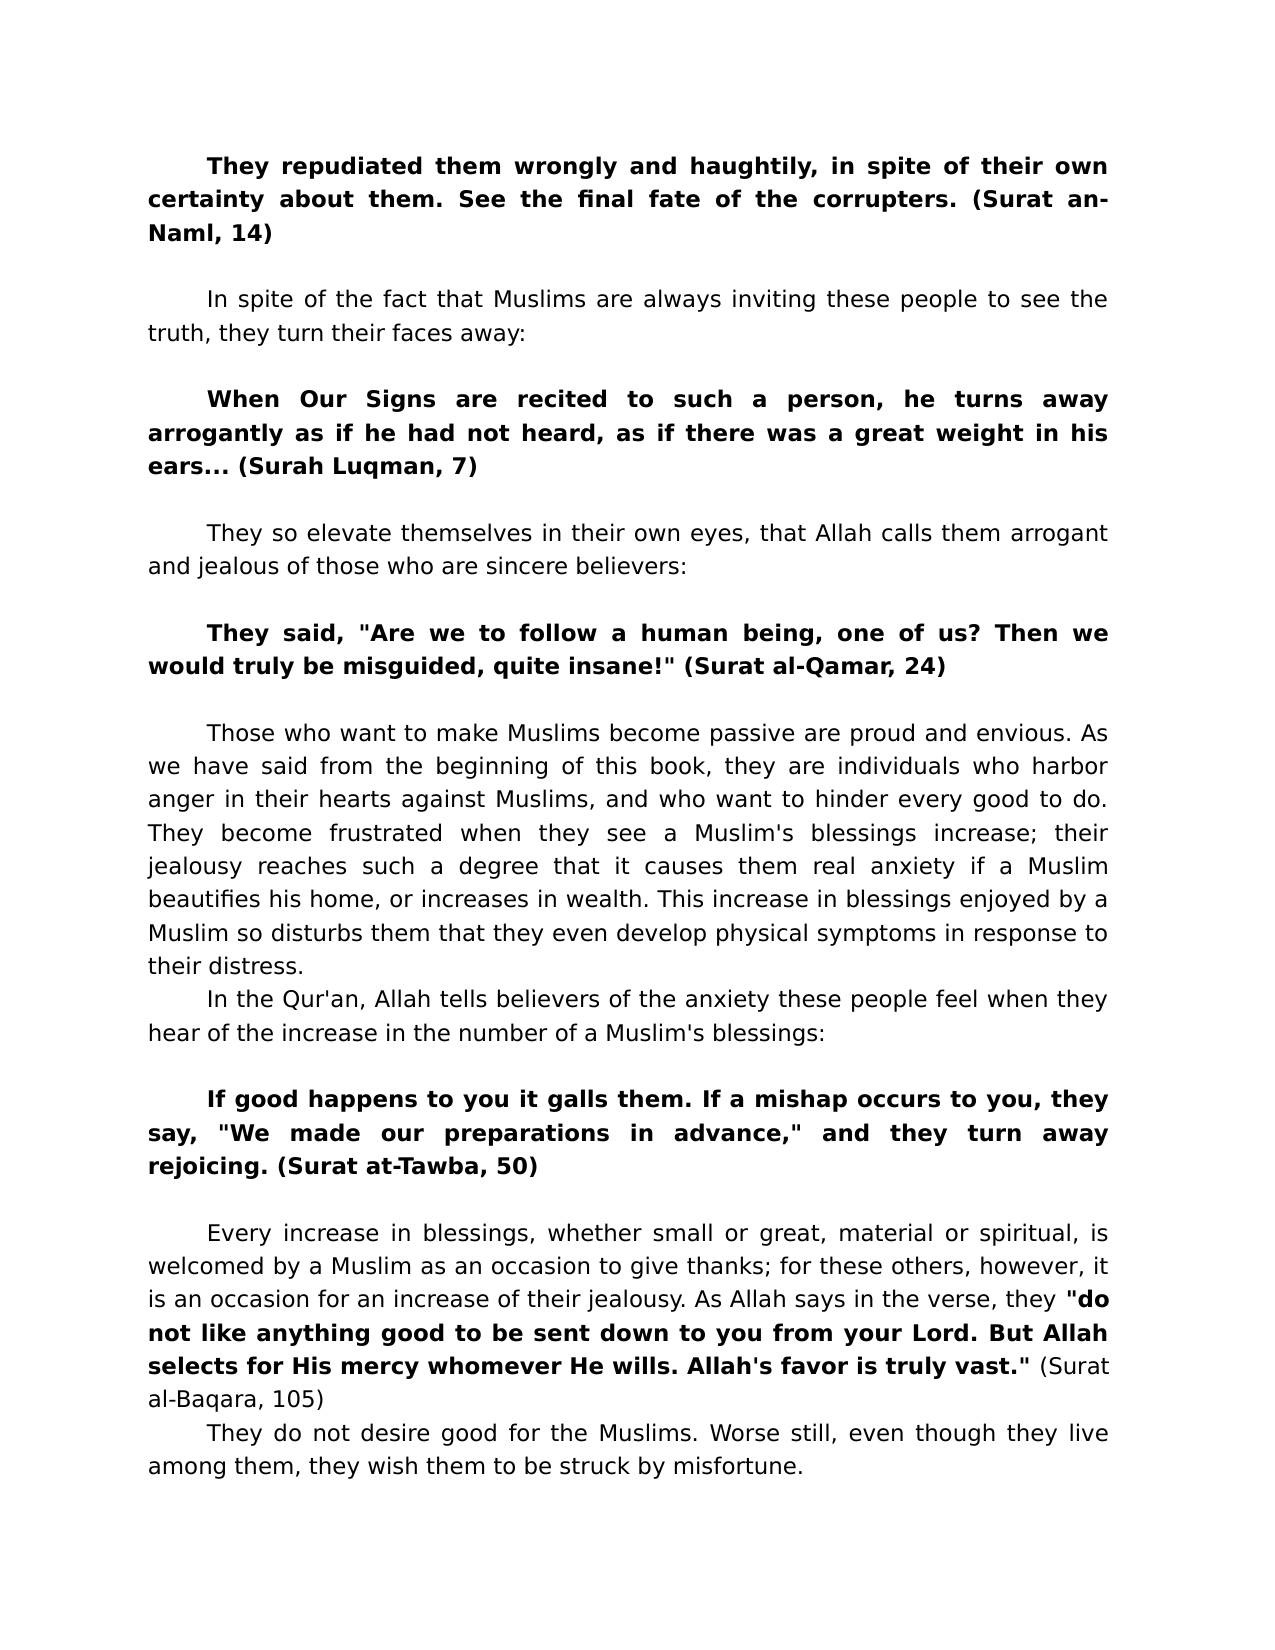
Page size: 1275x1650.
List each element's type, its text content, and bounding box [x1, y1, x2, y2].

text They do not desire good for the Muslims. Worse still, even though they live among them, they wish them to be struck by misfortune. [148, 1414, 1110, 1481]
text When Our Signs are recited to such a person, he turns away arrogantly as if he had not heard, as if there was a great weight in his ears... (Surah Luqman, 7) [148, 381, 1110, 481]
text Every increase in blessings, whether small or great, material or spiritual, is welcomed by a Muslim as an occasion to give thanks; for these others, however, it is an occasion for an increase of their jealousy. As Allah says in the verse, they "do not like anything good to be sent down to you from your Lord. But Allah selects for His mercy whomever He wills. Allah's favor is truly vast." (Surat al-Baqara, 105) [148, 1214, 1110, 1414]
text If good happens to you it galls them. If a mishap occurs to you, they say, "We made our preparations in advance," and they turn away rejoicing. (Surat at-Tawba, 50) [148, 1081, 1110, 1181]
text Those who want to make Muslims become passive are proud and envious. As we have said from the beginning of this book, they are individuals who harbor anger in their hearts against Muslims, and who want to hinder every good to do. They become frustrated when they see a Muslim's blessings increase; their jealousy reaches such a degree that it causes them real anxiety if a Muslim beautifies his home, or increases in wealth. This increase in blessings enjoyed by a Muslim so disturbs them that they even develop physical symptoms in response to their distress. [148, 714, 1110, 981]
text They so elevate themselves in their own eyes, that Allah calls them arrogant and jealous of those who are sincere believers: [148, 514, 1110, 581]
text In spite of the fact that Muslims are always inviting these people to see the truth, they turn their faces away: [148, 281, 1110, 348]
text They repudiated them wrongly and haughtily, in spite of their own certainty about them. See the final fate of the corrupters. (Surat an-Naml, 14) [148, 148, 1110, 248]
text They said, "Are we to follow a human being, one of us? Then we would truly be misguided, quite insane!" (Surat al-Qamar, 24) [148, 614, 1110, 681]
text In the Qur'an, Allah tells believers of the anxiety these people feel when they hear of the increase in the number of a Muslim's blessings: [148, 981, 1110, 1048]
